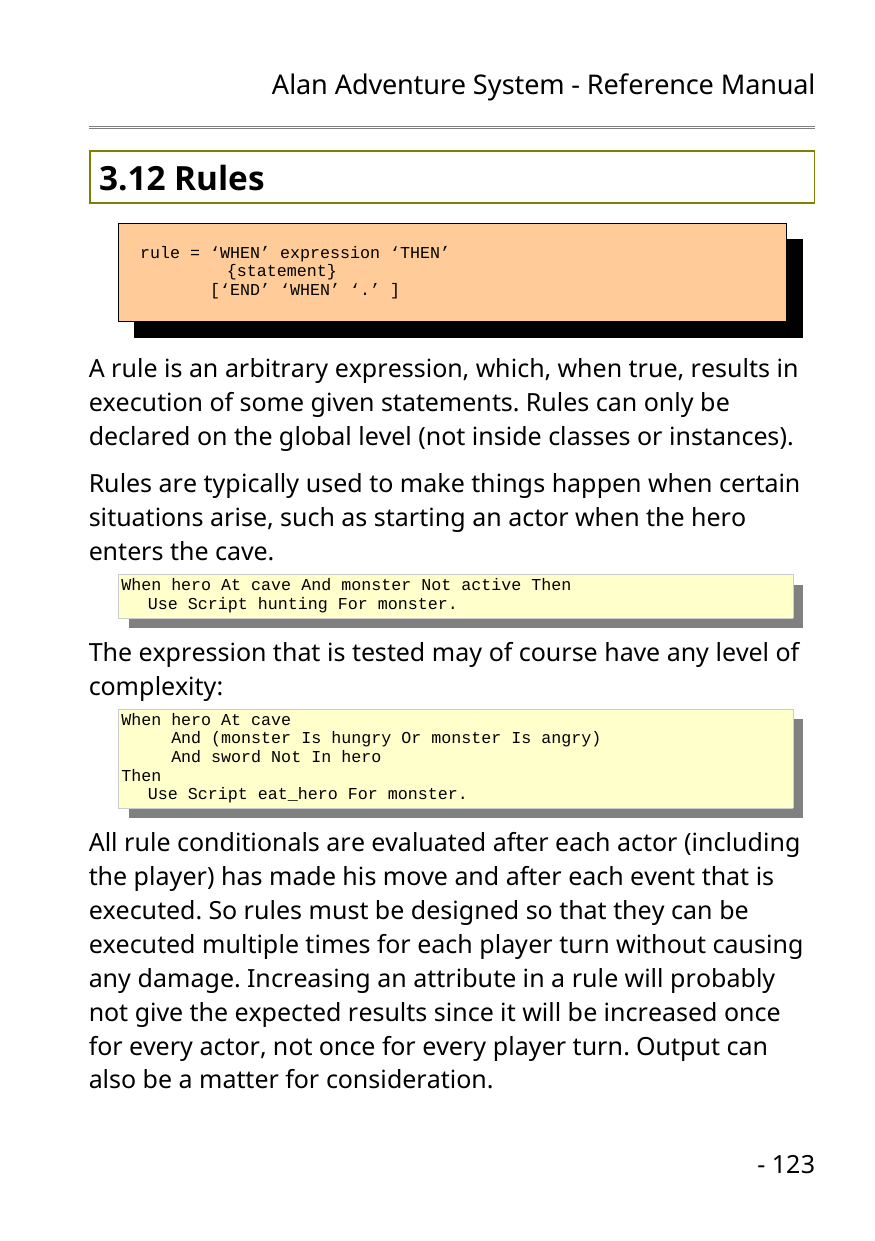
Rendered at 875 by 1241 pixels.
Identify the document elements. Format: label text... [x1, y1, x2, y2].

text And sword Not In hero [119, 746, 793, 764]
text All rule conditionals are evaluated after each actor (including the player) has made his move and after each event that is executed. So rules must be designed so that they can be executed multiple times for each player turn without causing any damage. Increasing an attribute in a rule will probably not give the expected results since it will be increased once for every actor, not once for every player turn. Output can also be a matter for consideration. [88, 825, 815, 1096]
text Rules are typically used to make things happen when certain sit­uations arise, such as starting an actor when the hero enters the cave. [88, 466, 815, 568]
text The expression that is tested may of course have any level of complexity: [88, 634, 815, 702]
text Then Use Script eat_hero For monster. [119, 764, 793, 808]
text A rule is an arbitrary expression, which, when true, results in execution of some given statements. Rules can only be declared on the global level (not inside classes or instances). [88, 351, 815, 453]
text rule = ‘WHEN’ expression ‘THEN’ {statement} [‘END’ ‘WHEN’ ‘.’ ] [119, 224, 786, 321]
text When hero At cave And monster Not active Then Use Script hunting For monster. [119, 575, 793, 617]
text When hero At cave [119, 710, 793, 727]
text And (monster Is hungry Or monster Is angry) [119, 727, 793, 746]
subtitle Rules [91, 152, 814, 202]
